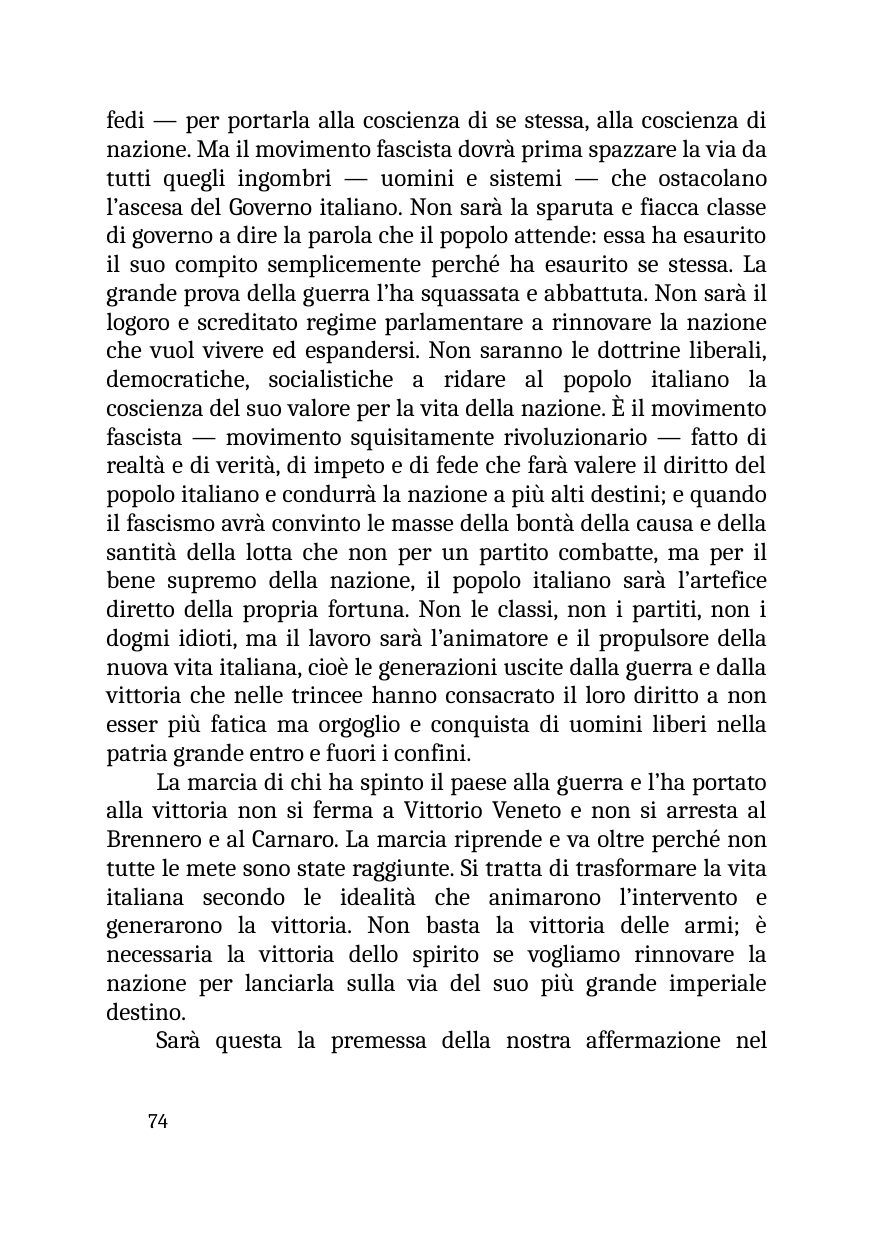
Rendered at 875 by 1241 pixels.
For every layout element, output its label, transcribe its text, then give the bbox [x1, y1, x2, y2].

text La marcia di chi ha spinto il paese alla guerra e l’ha portato alla vittoria non si ferma a Vittorio Veneto e non si arresta al Brennero e al Carnaro. La marcia riprende e va oltre perché non tutte le mete sono state raggiunte. Si tratta di trasformare la vita italiana secondo le idealità che animarono l’intervento e generarono la vittoria. Non basta la vittoria delle armi; è necessaria la vittoria dello spirito se vogliamo rinnovare la nazione per lanciarla sulla via del suo più grande imperiale destino. [106, 767, 768, 1026]
text Sarà questa la premessa della nostra affermazione nel [106, 1026, 768, 1055]
text fedi — per portarla alla coscienza di se stessa, alla coscienza di nazione. Ma il movimento fascista dovrà prima spazzare la via da tutti quegli ingombri — uomini e sistemi — che ostacolano l’ascesa del Governo italiano. Non sarà la sparuta e fiacca classe di governo a dire la parola che il popolo attende: essa ha esaurito il suo compito semplicemente perché ha esaurito se stessa. La grande prova della guerra l’ha squassata e abbattuta. Non sarà il logoro e screditato regime parlamentare a rinnovare la nazione che vuol vivere ed espandersi. Non saranno le dottrine liberali, democratiche, socialistiche a ridare al popolo italiano la coscienza del suo valore per la vita della nazione. È il movimento fascista — movimento squisitamente rivoluzionario — fatto di realtà e di verità, di impeto e di fede che farà valere il diritto del popolo italiano e condurrà la nazione a più alti destini; e quando il fascismo avrà convinto le masse della bontà della causa e della santità della lotta che non per un partito combatte, ma per il bene supremo della nazione, il popolo italiano sarà l’artefice diretto della propria fortuna. Non le classi, non i partiti, non i dogmi idioti, ma il lavoro sarà l’animatore e il propulsore della nuova vita italiana, cioè le generazioni uscite dalla guerra e dalla vittoria che nelle trincee hanno consacrato il loro diritto a non esser più fatica ma orgoglio e conquista di uomini liberi nella patria grande entro e fuori i confini. [106, 106, 768, 767]
